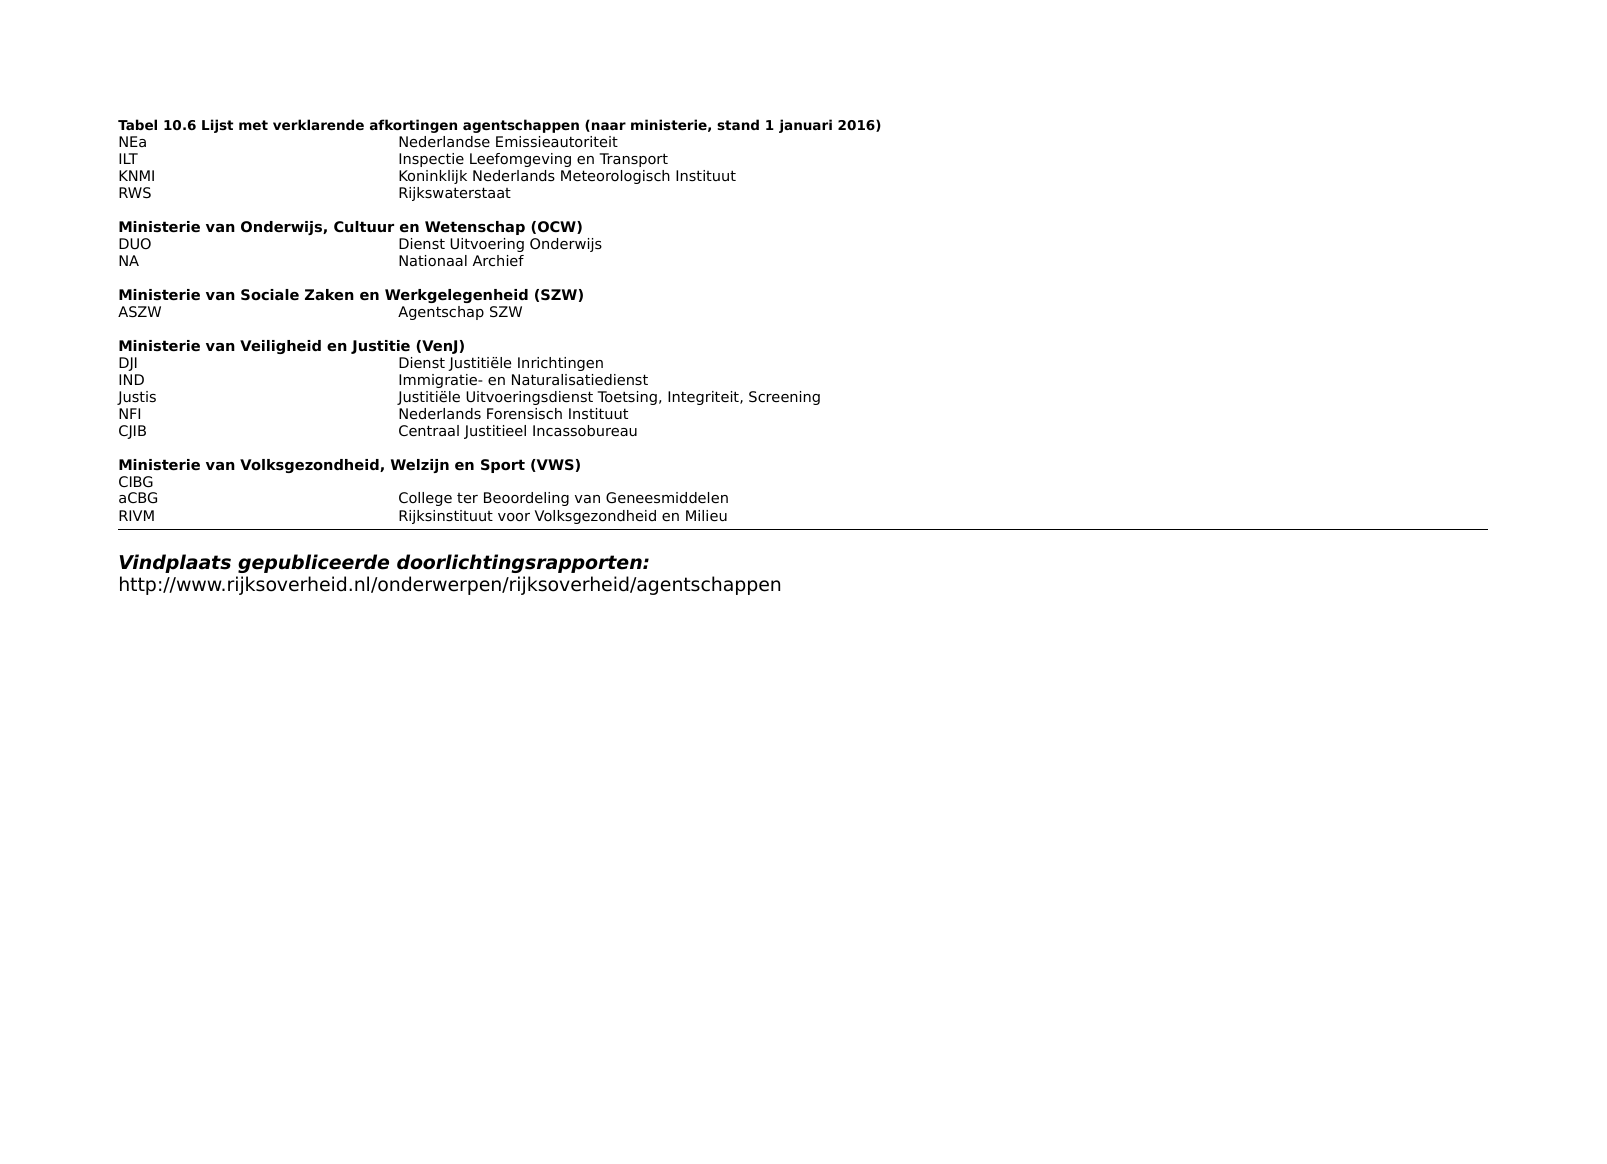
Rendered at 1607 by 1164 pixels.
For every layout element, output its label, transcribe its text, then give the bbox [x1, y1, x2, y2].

table_cell Immigratie- en Naturalisatiedienst [392, 372, 1488, 388]
table_cell ASZW [118, 304, 392, 321]
table_cell Rijkswaterstaat [392, 185, 1488, 202]
table_cell NFI [118, 406, 392, 422]
table_cell KNMI [118, 168, 392, 185]
table_cell DJI [118, 355, 392, 372]
table_cell [118, 440, 1488, 456]
table_cell Ministerie van Veiligheid en Justitie (VenJ) [118, 338, 1488, 354]
table_cell RIVM [118, 508, 392, 529]
table_cell Justis [118, 389, 392, 406]
table_cell DUO [118, 236, 392, 253]
table_cell RWS [118, 185, 392, 202]
table_cell NEa [118, 134, 392, 151]
table_cell Centraal Justitieel Incassobureau [392, 423, 1488, 439]
table_cell [118, 270, 1488, 287]
table_cell Rijksinstituut voor Volksgezondheid en Milieu [392, 508, 1488, 529]
text Vindplaats gepubliceerde doorlichtingsrapporten: [118, 552, 1488, 574]
table_cell [118, 202, 1488, 219]
table_header Tabel 10.6 Lijst met verklarende afkortingen agentschappen (naar ministerie, stand 1 januari 2016) [118, 118, 1488, 134]
table_cell College ter Beoordeling van Geneesmiddelen [392, 490, 1488, 507]
table_cell Agentschap SZW [392, 304, 1488, 321]
table_cell CIBG [118, 474, 392, 490]
table_cell CJIB [118, 423, 392, 439]
table_cell Ministerie van Sociale Zaken en Werkgelegenheid (SZW) [118, 287, 1488, 304]
table_cell Justitiële Uitvoeringsdienst Toetsing, Integriteit, Screening [392, 389, 1488, 406]
table_cell [118, 321, 1488, 338]
table_cell NA [118, 253, 392, 270]
table_cell IND [118, 372, 392, 388]
table_cell Dienst Justitiële Inrichtingen [392, 355, 1488, 372]
table_cell Ministerie van Onderwijs, Cultuur en Wetenschap (OCW) [118, 219, 1488, 236]
table_cell Nationaal Archief [392, 253, 1488, 270]
table_cell Nederlandse Emissieautoriteit [392, 134, 1488, 151]
table_cell Nederlands Forensisch Instituut [392, 406, 1488, 422]
table_cell Dienst Uitvoering Onderwijs [392, 236, 1488, 253]
table_cell ILT [118, 151, 392, 168]
table_cell Inspectie Leefomgeving en Transport [392, 151, 1488, 168]
table_cell [392, 474, 1488, 490]
table_cell Ministerie van Volksgezondheid, Welzijn en Sport (VWS) [118, 456, 1488, 473]
table_cell aCBG [118, 490, 392, 507]
table_cell Koninklijk Nederlands Meteorologisch Instituut [392, 168, 1488, 185]
text http://www.rijksoverheid.nl/onderwerpen/rijksoverheid/agentschappen [118, 574, 1488, 596]
